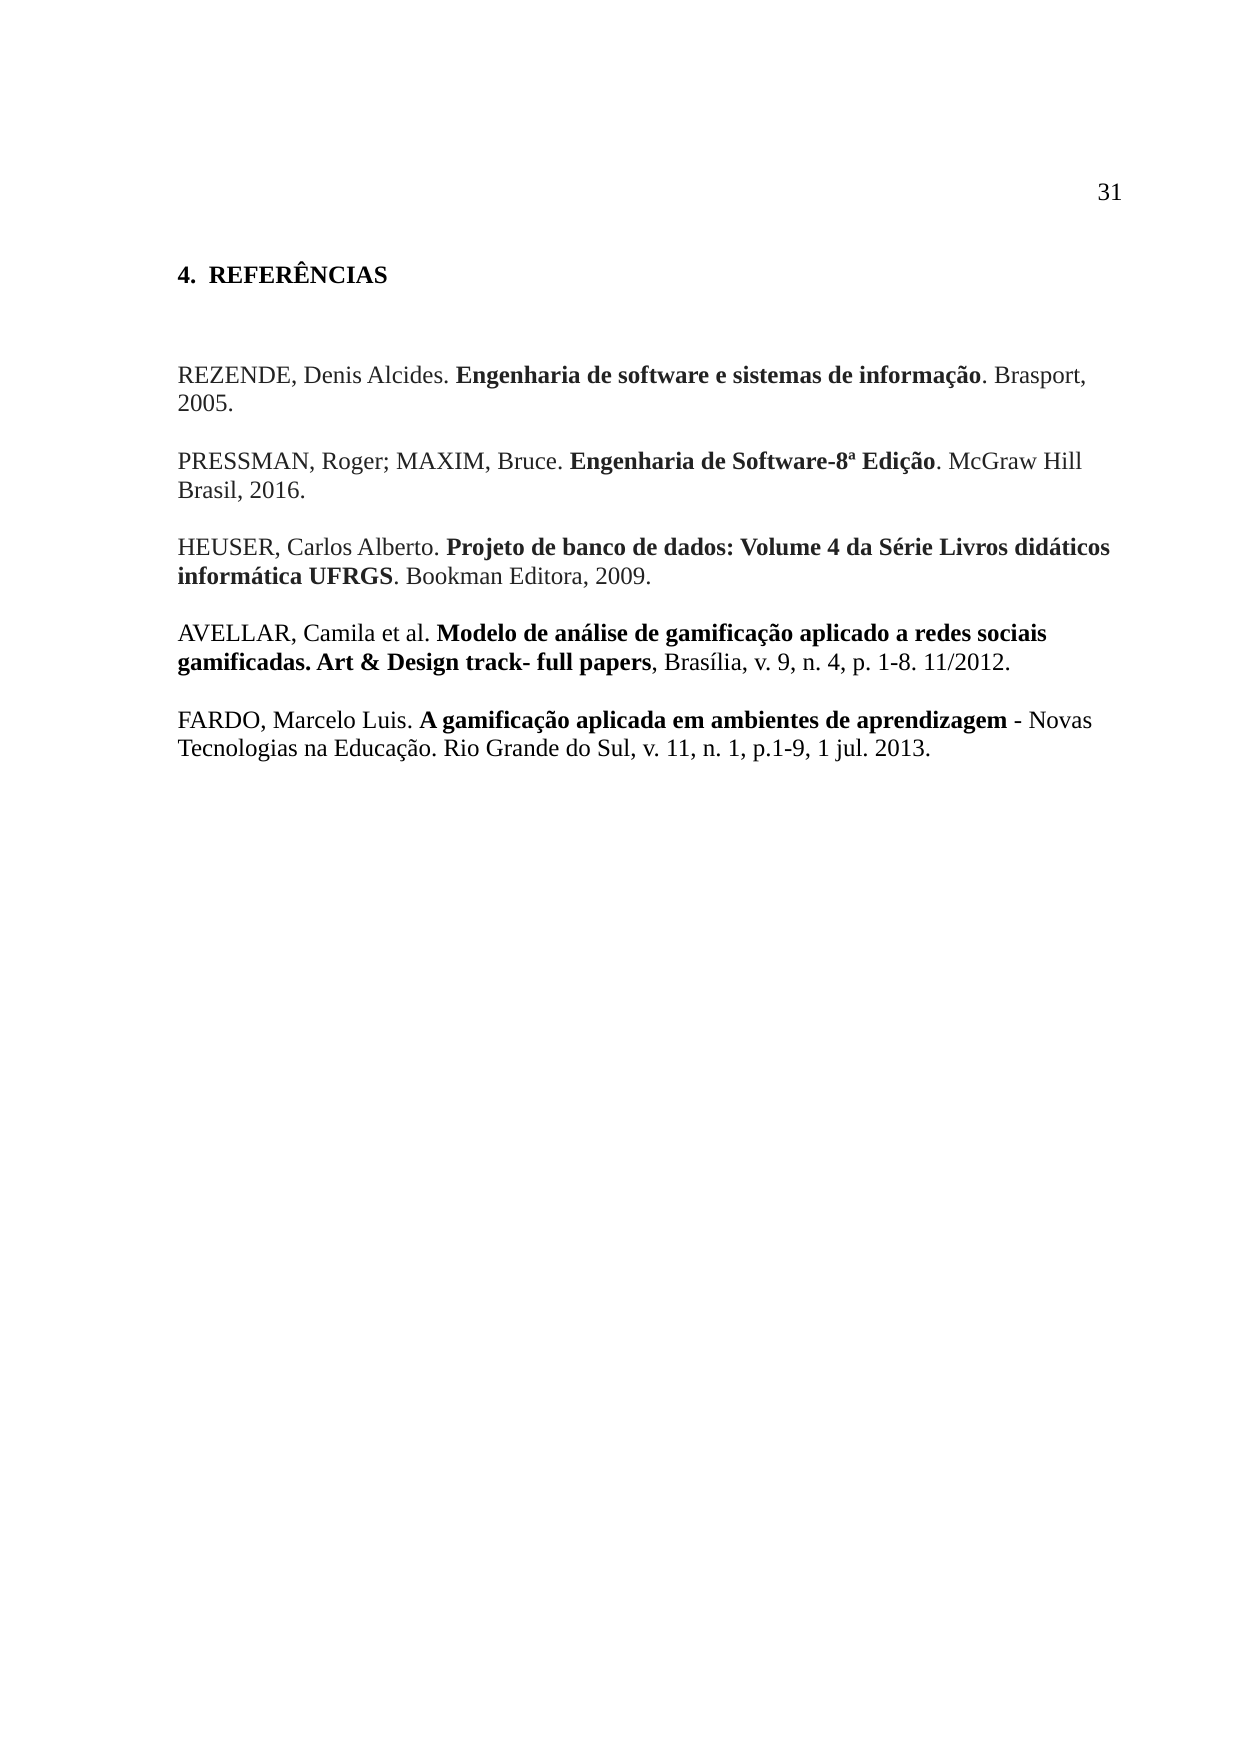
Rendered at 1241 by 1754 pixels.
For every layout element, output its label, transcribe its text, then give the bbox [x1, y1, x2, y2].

subtitle Referências [177, 260, 1004, 289]
text REZENDE, Denis Alcides. Engenharia de software e sistemas de informação. Brasport, 2005. PRESSMAN, Roger; MAXIM, Bruce. Engenharia de Software-8ª Edição. McGraw Hill Brasil, 2016. HEUSER, Carlos Alberto. Projeto de banco de dados: Volume 4 da Série Livros didáticos informática UFRGS. Bookman Editora, 2009. AVELLAR, Camila et al. Modelo de análise de gamificação aplicado a redes sociais gamificadas. Art & Design track- full papers, Brasília, v. 9, n. 4, p. 1-8. 11/2012. FARDO, Marcelo Luis. A gamificação aplicada em ambientes de aprendizagem - Novas Tecnologias na Educação. Rio Grande do Sul, v. 11, n. 1, p.1-9, 1 jul. 2013. [177, 360, 1122, 762]
